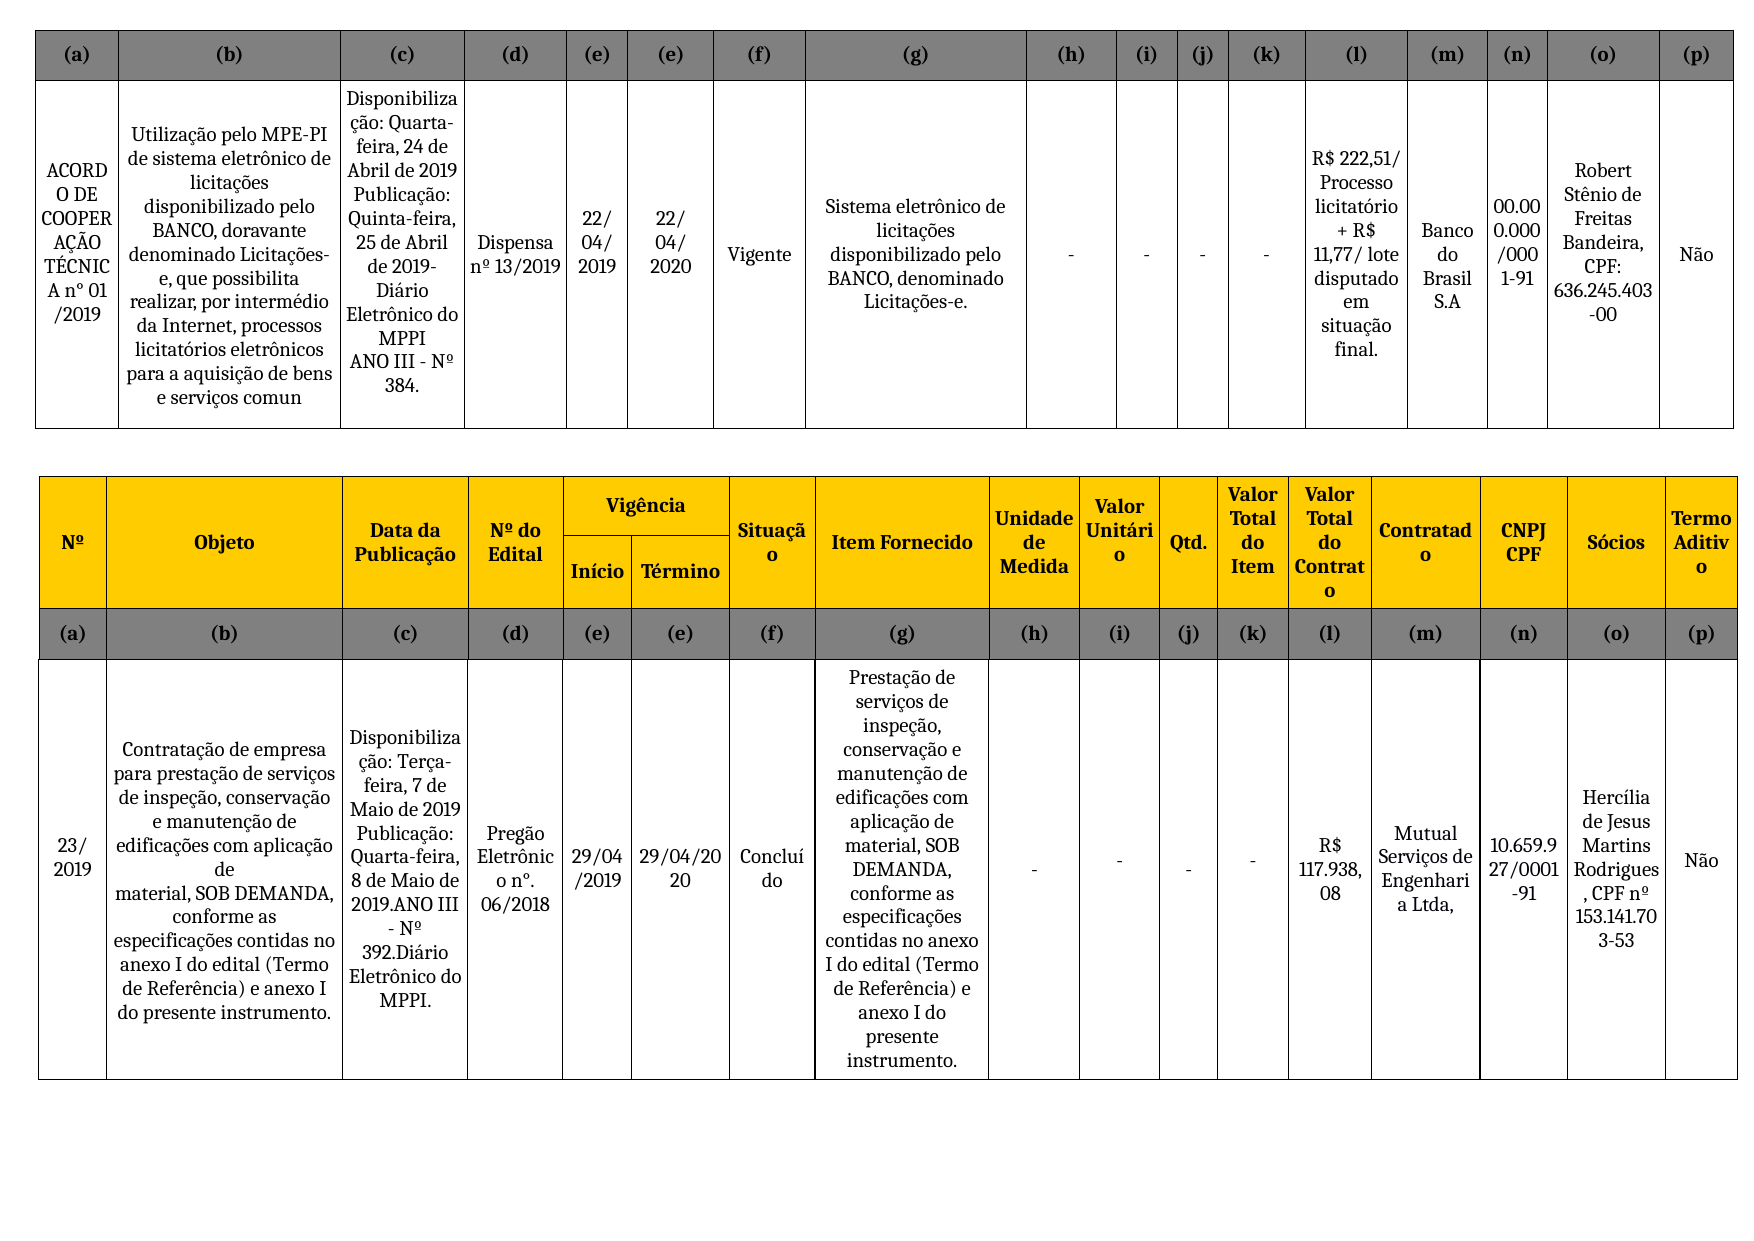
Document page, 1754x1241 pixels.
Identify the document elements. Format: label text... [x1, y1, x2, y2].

table_header Contratado [1372, 477, 1480, 608]
table_cell Contratação de empresa para prestação de serviços de inspeção, conservação e manutenção de edificações com aplicação de material, SOB DEMANDA, conforme as especificações contidas no anexo I do edital (Termo de Referência) e anexo I do presente instrumento. [107, 660, 342, 1078]
table_header Item Fornecido [816, 477, 989, 608]
table_cell (g) [806, 31, 1026, 80]
table_header Unidade de Medida [990, 477, 1079, 608]
table_cell 22/ 04/ 2019 [567, 81, 627, 428]
table_cell (m) [1372, 609, 1480, 659]
table_cell Sistema eletrônico de licitações disponibilizado pelo BANCO, denominado Licitações-e. [806, 81, 1026, 428]
table_cell - [1229, 81, 1305, 428]
table_cell (l) [1306, 31, 1407, 80]
table_cell Disponibilização: Quarta-feira, 24 de Abril de 2019 Publicação: Quinta-feira, 25 de Abril de 2019-Diário Eletrônico do MPPI ANO III - Nº 384. [341, 81, 464, 428]
table_header Nº [40, 477, 106, 608]
table_header Objeto [107, 477, 342, 608]
table_cell (e) [632, 609, 729, 659]
table_cell 29/04/2019 [563, 660, 631, 1078]
table_cell (j) [1178, 31, 1228, 80]
table_header Termo Aditivo [1666, 477, 1737, 608]
table_cell 23/ 2019 [39, 660, 106, 1078]
table_cell Banco do Brasil S.A [1408, 81, 1487, 428]
table_cell (m) [1408, 31, 1487, 80]
table_cell 29/04/2020 [632, 660, 729, 1078]
table_cell 22/ 04/ 2020 [628, 81, 713, 428]
table_cell (f) [730, 609, 815, 659]
table_cell - [1027, 81, 1116, 428]
table_header Data da Publicação [343, 477, 468, 608]
table_header Nº do Edital [469, 477, 563, 608]
table_cell (c) [341, 31, 464, 80]
table_cell 10.659.927/0001-91 [1481, 660, 1567, 1078]
table_cell (h) [990, 609, 1079, 659]
table_cell (d) [469, 609, 563, 659]
table_cell (o) [1568, 609, 1665, 659]
table_cell Disponibilização: Terça-feira, 7 de Maio de 2019 Publicação: Quarta-feira, 8 de Maio de 2019.ANO III - Nº 392.Diário Eletrônico do MPPI. [343, 660, 467, 1078]
table_cell Hercília de Jesus Martins Rodrigues, CPF nº 153.141.703-53 [1568, 660, 1665, 1078]
table_header Sócios [1568, 477, 1665, 608]
table_cell - [1178, 81, 1228, 428]
table_header Valor Total do Contrato [1289, 477, 1371, 608]
table_cell (b) [107, 609, 342, 659]
table_cell Vigente [714, 81, 805, 428]
table_cell (n) [1488, 31, 1547, 80]
table_header Qtd. [1160, 477, 1217, 608]
table_cell (d) [465, 31, 566, 80]
table_cell (b) [119, 31, 340, 80]
table_cell Início [564, 536, 631, 608]
table_cell - [1117, 81, 1177, 428]
table_cell (j) [1160, 609, 1217, 659]
table_cell (h) [1027, 31, 1116, 80]
table_header Situação [730, 477, 815, 608]
table_cell R$ 117.938,08 [1289, 660, 1371, 1078]
table_cell Utilização pelo MPE-PI de sistema eletrônico de licitações disponibilizado pelo BANCO, doravante denominado Licitações-e, que possibilita realizar, por intermédio da Internet, processos licitatórios eletrônicos para a aquisição de bens e serviços comun [119, 81, 340, 428]
table_cell Prestação de serviços de inspeção, conservação e manutenção de edificações com aplicação de material, SOB DEMANDA, conforme as especificações contidas no anexo I do edital (Termo de Referência) e anexo I do presente instrumento. [816, 660, 988, 1078]
table_header CNPJ CPF [1481, 477, 1567, 608]
table_cell Pregão Eletrônico n°. 06/2018 [468, 660, 562, 1078]
table_cell (e) [564, 609, 631, 659]
table_cell (k) [1229, 31, 1305, 80]
table_cell (n) [1481, 609, 1567, 659]
table_cell (g) [816, 609, 989, 659]
table_cell Robert Stênio de Freitas Bandeira, CPF: 636.245.403-00 [1548, 81, 1659, 428]
table_cell (l) [1289, 609, 1371, 659]
table_cell - [1160, 660, 1217, 1078]
table_cell (f) [714, 31, 805, 80]
table_cell (p) [1666, 609, 1737, 659]
table_cell (a) [36, 31, 118, 80]
table_header Valor Total do Item [1218, 477, 1288, 608]
table_cell Concluído [730, 660, 814, 1078]
table_cell (e) [567, 31, 627, 80]
table_cell - [1218, 660, 1288, 1078]
table_cell (a) [40, 609, 106, 659]
table_cell Dispensa nº 13/2019 [465, 81, 566, 428]
table_cell ACORDO DE COOPERAÇÃO TÉCNICA n° 01 /2019 [36, 81, 118, 428]
table_cell (i) [1117, 31, 1177, 80]
table_cell - [989, 660, 1079, 1078]
table_cell Não [1660, 81, 1733, 428]
table_cell Mutual Serviços de Engenharia Ltda, [1372, 660, 1479, 1078]
table_header Vigência [564, 477, 729, 535]
table_cell Não [1666, 660, 1737, 1078]
table_cell (p) [1660, 31, 1733, 80]
table_cell - [1080, 660, 1159, 1078]
table_cell (c) [343, 609, 468, 659]
table_cell (e) [628, 31, 713, 80]
table_cell (k) [1218, 609, 1288, 659]
table_cell (i) [1080, 609, 1159, 659]
table_cell (o) [1548, 31, 1659, 80]
table_header Valor Unitário [1080, 477, 1159, 608]
table_cell Término [632, 536, 729, 608]
table_cell 00.000.000/0001-91 [1488, 81, 1547, 428]
table_cell R$ 222,51/ Processo licitatório + R$ 11,77/ lote disputado em situação final. [1306, 81, 1407, 428]
